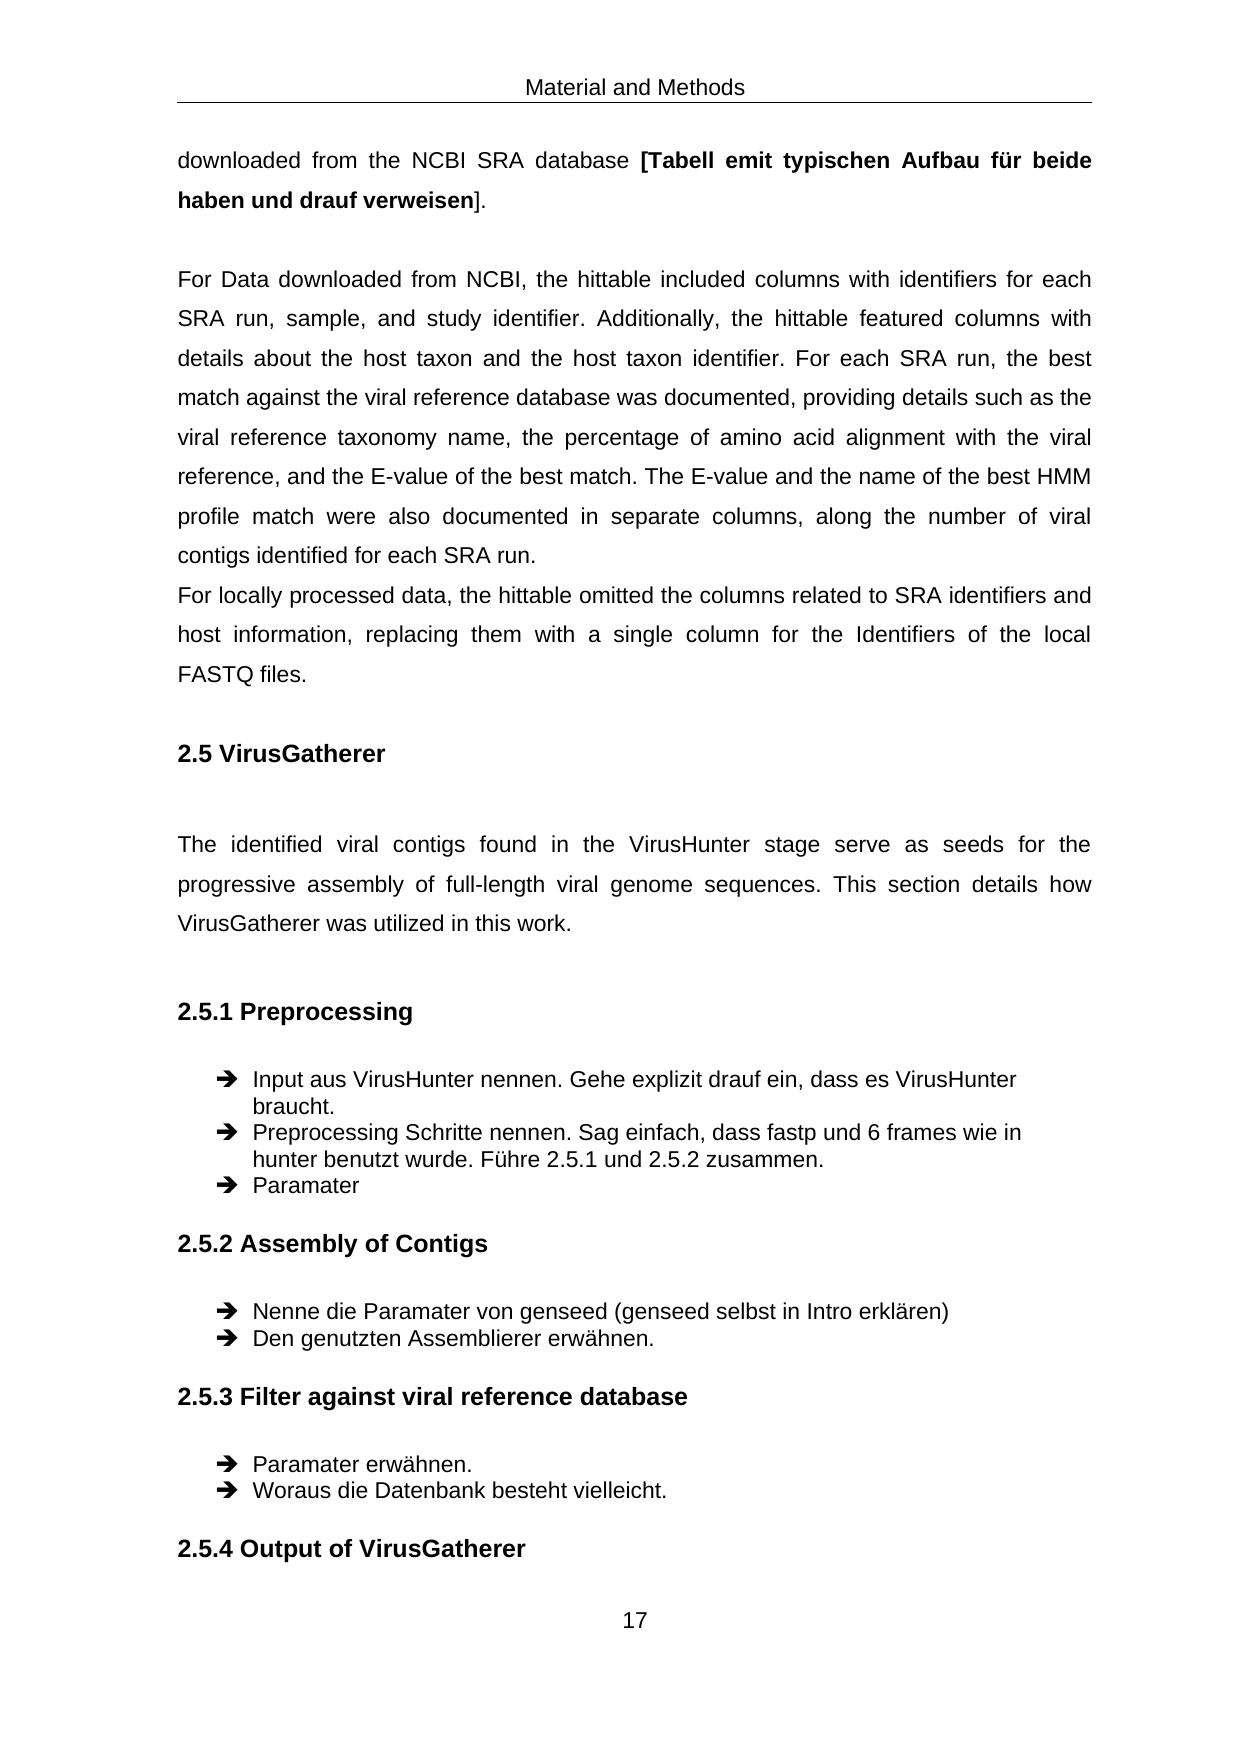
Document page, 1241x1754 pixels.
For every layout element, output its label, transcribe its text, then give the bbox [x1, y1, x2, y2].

list Paramater erwähnen. [215, 1451, 1092, 1477]
list Paramater [215, 1172, 1092, 1198]
subtitle 2.5.4 Output of VirusGatherer [177, 1534, 1092, 1563]
list Nenne die Paramater von genseed (genseed selbst in Intro erklären) [215, 1298, 1092, 1324]
text downloaded from the NCBI SRA database [Tabell emit typischen Aufbau für beide haben und drauf verweisen]. [177, 147, 1092, 213]
list Den genutzten Assemblierer erwähnen. [215, 1324, 1092, 1351]
subtitle 2.5.3 Filter against viral reference database [177, 1381, 1092, 1410]
subtitle 2.5.2 Assembly of Contigs [177, 1229, 1092, 1257]
text For Data downloaded from NCBI, the hittable included columns with identifiers for each SRA run, sample, and study identifier. Additionally, the hittable featured columns with details about the host taxon and the host taxon identifier. For each SRA run, the best match against the viral reference database was documented, providing details such as the viral reference taxonomy name, the percentage of amino acid alignment with the viral reference, and the E-value of the best match. The E-value and the name of the best HMM profile match were also documented in separate columns, along the number of viral contigs identified for each SRA run. [177, 266, 1092, 568]
list Input aus VirusHunter nennen. Gehe explizit drauf ein, dass es VirusHunter braucht. [215, 1066, 1092, 1119]
text For locally processed data, the hittable omitted the columns related to SRA identifiers and host information, replacing them with a single column for the Identifiers of the local FASTQ files. [177, 582, 1092, 687]
list Woraus die Datenbank besteht vielleicht. [215, 1477, 1092, 1504]
subtitle 2.5.1 Preprocessing [177, 997, 1092, 1026]
text The identified viral contigs found in the VirusHunter stage serve as seeds for the progressive assembly of full-length viral genome sequences. This section details how VirusGatherer was utilized in this work. [177, 831, 1092, 937]
list Preprocessing Schritte nennen. Sag einfach, dass fastp und 6 frames wie in hunter benutzt wurde. Führe 2.5.1 und 2.5.2 zusammen. [215, 1119, 1092, 1172]
subtitle 2.5 VirusGatherer [177, 739, 1092, 768]
